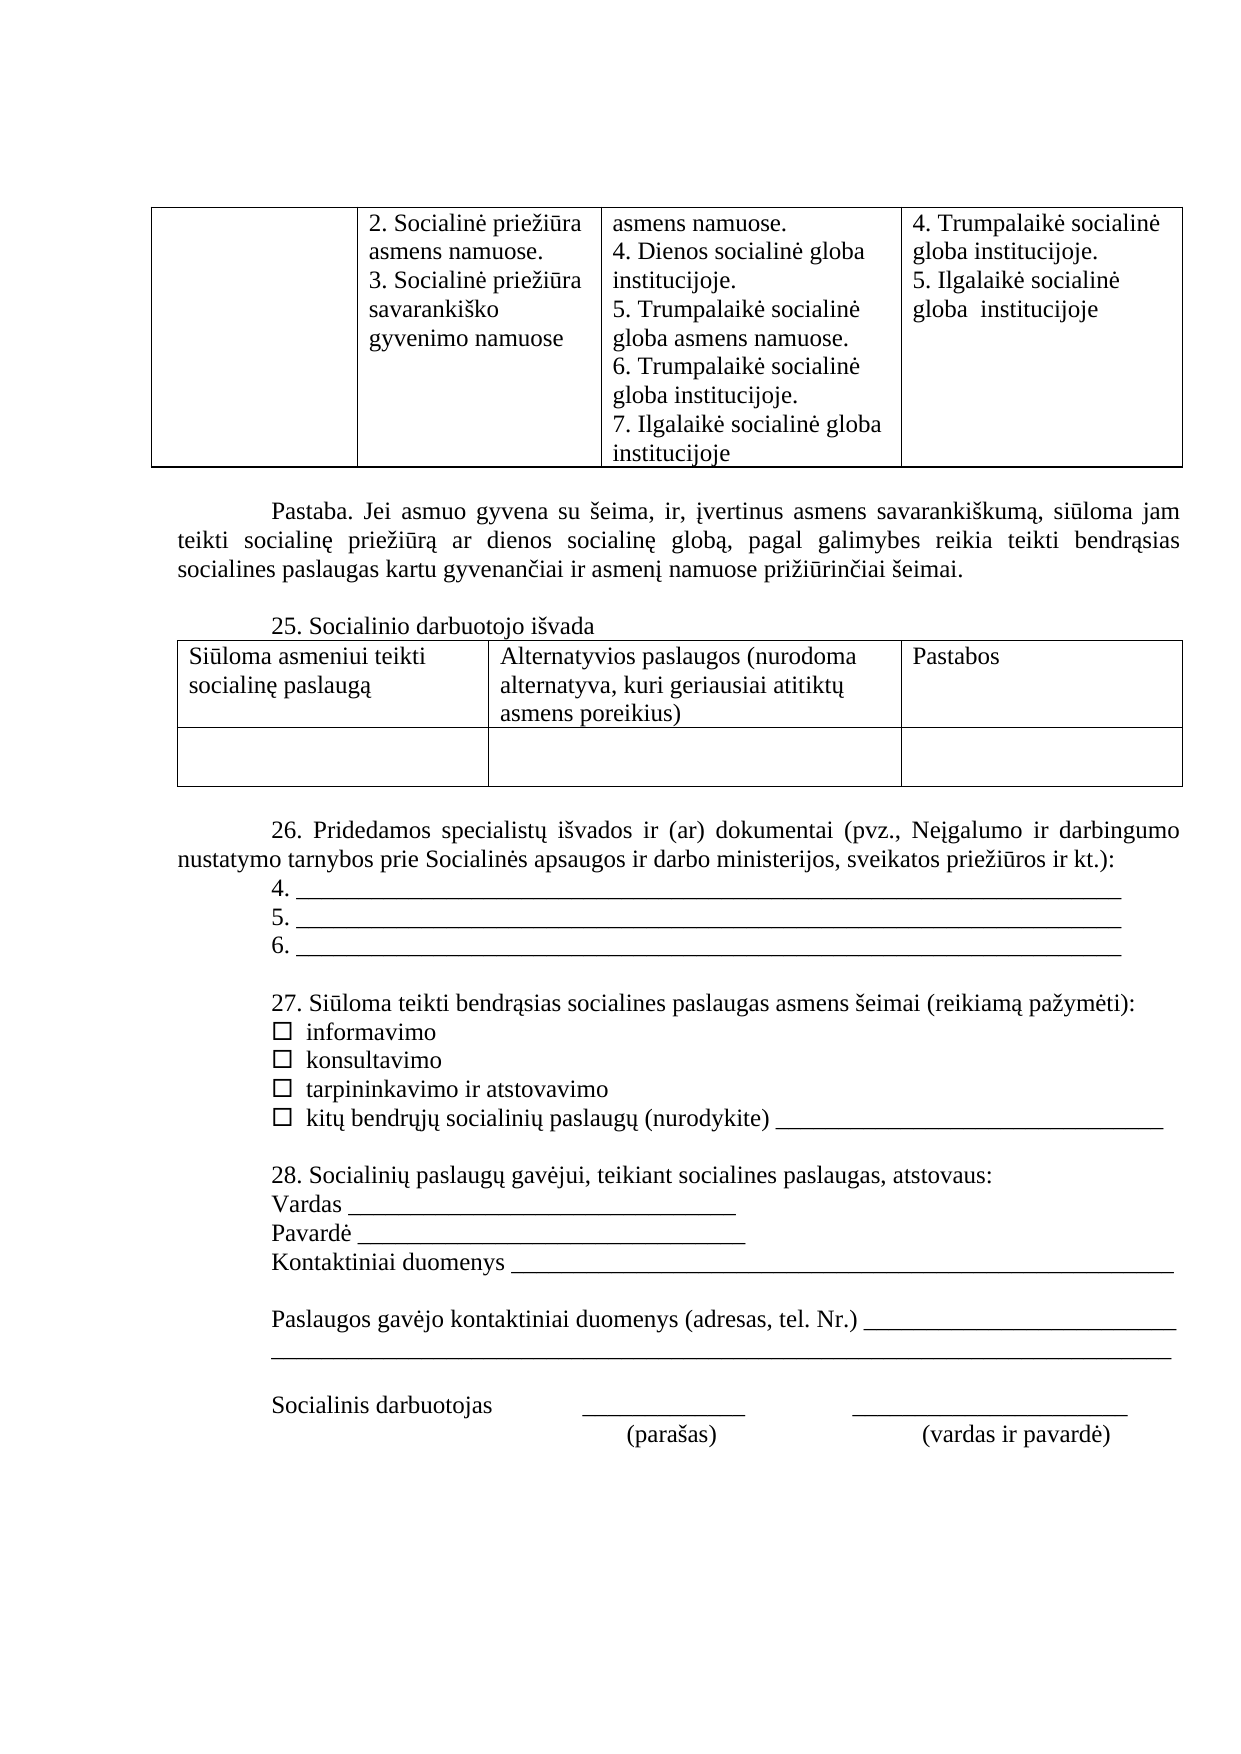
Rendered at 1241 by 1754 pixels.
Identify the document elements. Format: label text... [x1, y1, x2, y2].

table_header Pastabos [902, 641, 1182, 727]
table_header Alternatyvios paslaugos (nurodoma alternatyva, kuri geriausiai atitiktų asmens poreikius) [489, 641, 901, 727]
table_cell [152, 208, 357, 466]
text 26. Pridedamos specialistų išvados ir (ar) dokumentai (pvz., Neįgalumo ir darbingumo nustatymo tarnybos prie Socialinės apsaugos ir darbo ministerijos, sveikatos priežiūros ir kt.): [177, 816, 1181, 873]
text Kontaktiniai duomenys _____________________________________________________ [177, 1247, 1181, 1276]
text 25. Socialinio darbuotojo išvada [177, 611, 1181, 640]
table_cell [902, 728, 1182, 786]
text 6. __________________________________________________________________ [271, 931, 1181, 959]
text 5. __________________________________________________________________ [271, 902, 1181, 931]
text Socialinis darbuotojas _____________ ______________________ [177, 1391, 1181, 1419]
text 28. Socialinių paslaugų gavėjui, teikiant socialines paslaugas, atstovaus: [177, 1161, 1181, 1189]
table_cell [489, 728, 901, 786]
text  informavimo [177, 1017, 1181, 1046]
text Paslaugos gavėjo kontaktiniai duomenys (adresas, tel. Nr.) _________________________ [177, 1304, 1181, 1333]
table_cell 2. Socialinė priežiūra asmens namuose. 3. Socialinė priežiūra savarankiško gyvenimo namuose [358, 208, 601, 466]
text ________________________________________________________________________ [177, 1333, 1181, 1362]
table_header Siūloma asmeniui teikti socialinę paslaugą [178, 641, 488, 727]
table_cell 4. Trumpalaikė socialinė globa institucijoje. 5. Ilgalaikė socialinė globa institucijoje [902, 208, 1182, 466]
text (parašas) (vardas ir pavardė) [177, 1419, 1181, 1448]
text Pavardė _______________________________ [177, 1218, 1181, 1247]
table_cell [178, 728, 488, 786]
text 27. Siūloma teikti bendrąsias socialines paslaugas asmens šeimai (reikiamą pažymėti): [177, 988, 1181, 1017]
text  kitų bendrųjų socialinių paslaugų (nurodykite) _______________________________ [271, 1103, 1181, 1132]
table_cell asmens namuose. 4. Dienos socialinė globa institucijoje. 5. Trumpalaikė socialinė globa asmens namuose. 6. Trumpalaikė socialinė globa institucijoje. 7. Ilgalaikė socialinė globa institucijoje [602, 208, 901, 466]
text Vardas _______________________________ [177, 1189, 1181, 1218]
text  konsultavimo [177, 1046, 1181, 1074]
text Pastaba. Jei asmuo gyvena su šeima, ir, įvertinus asmens savarankiškumą, siūloma jam teikti socialinę priežiūrą ar dienos socialinę globą, pagal galimybes reikia teikti bendrąsias socialines paslaugas kartu gyvenančiai ir asmenį namuose prižiūrinčiai šeimai. [177, 496, 1181, 582]
text  tarpininkavimo ir atstovavimo [177, 1074, 1181, 1103]
text 4. __________________________________________________________________ [271, 873, 1181, 902]
